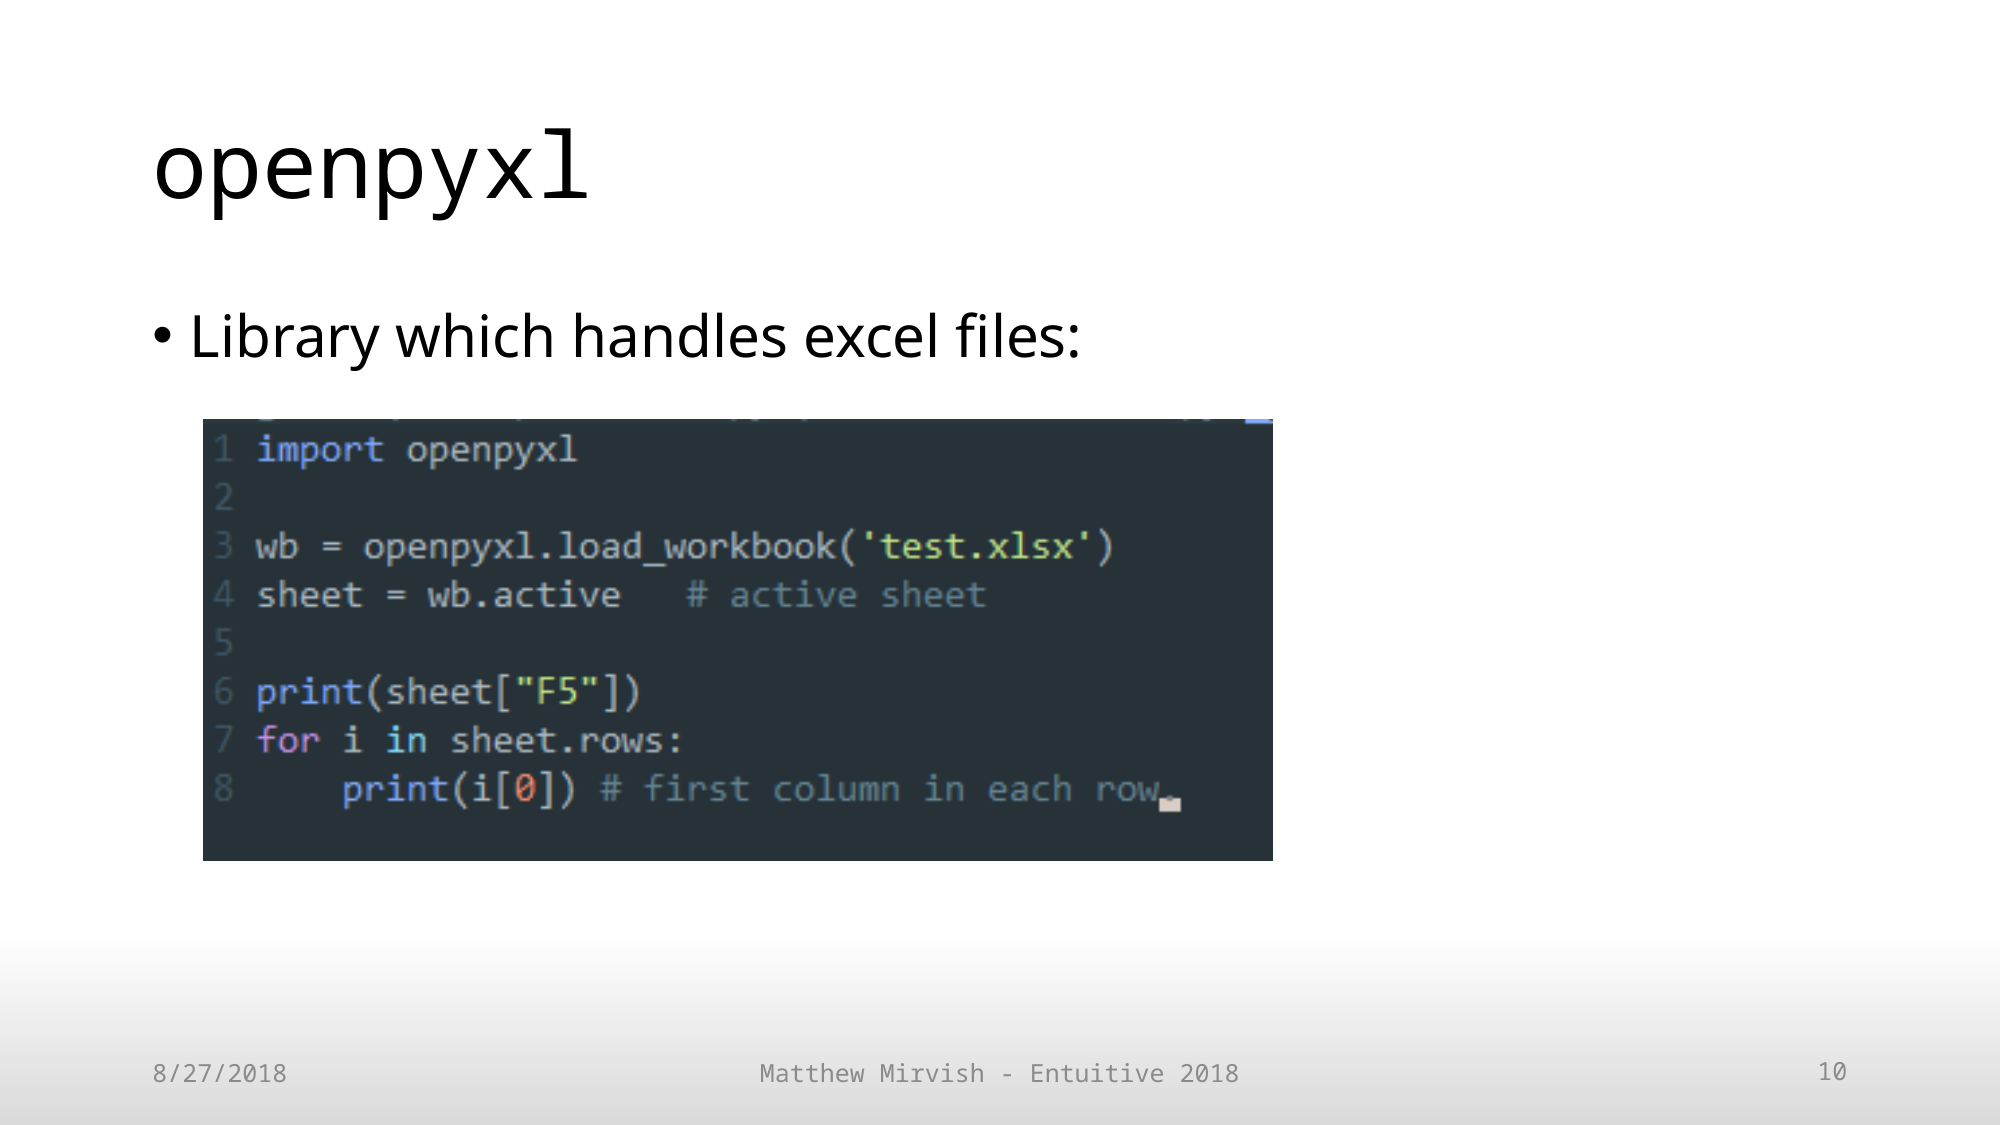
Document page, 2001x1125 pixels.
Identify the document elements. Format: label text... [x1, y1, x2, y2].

footer Matthew Mirvish - Entuitive 2018 [662, 1042, 1338, 1103]
list Library which handles excel files: [137, 299, 1863, 1014]
slide_number 8/27/2018 [137, 1042, 588, 1103]
picture [203, 419, 1273, 861]
slide_number [1412, 1042, 1863, 1103]
title openpyxl [137, 59, 1863, 278]
